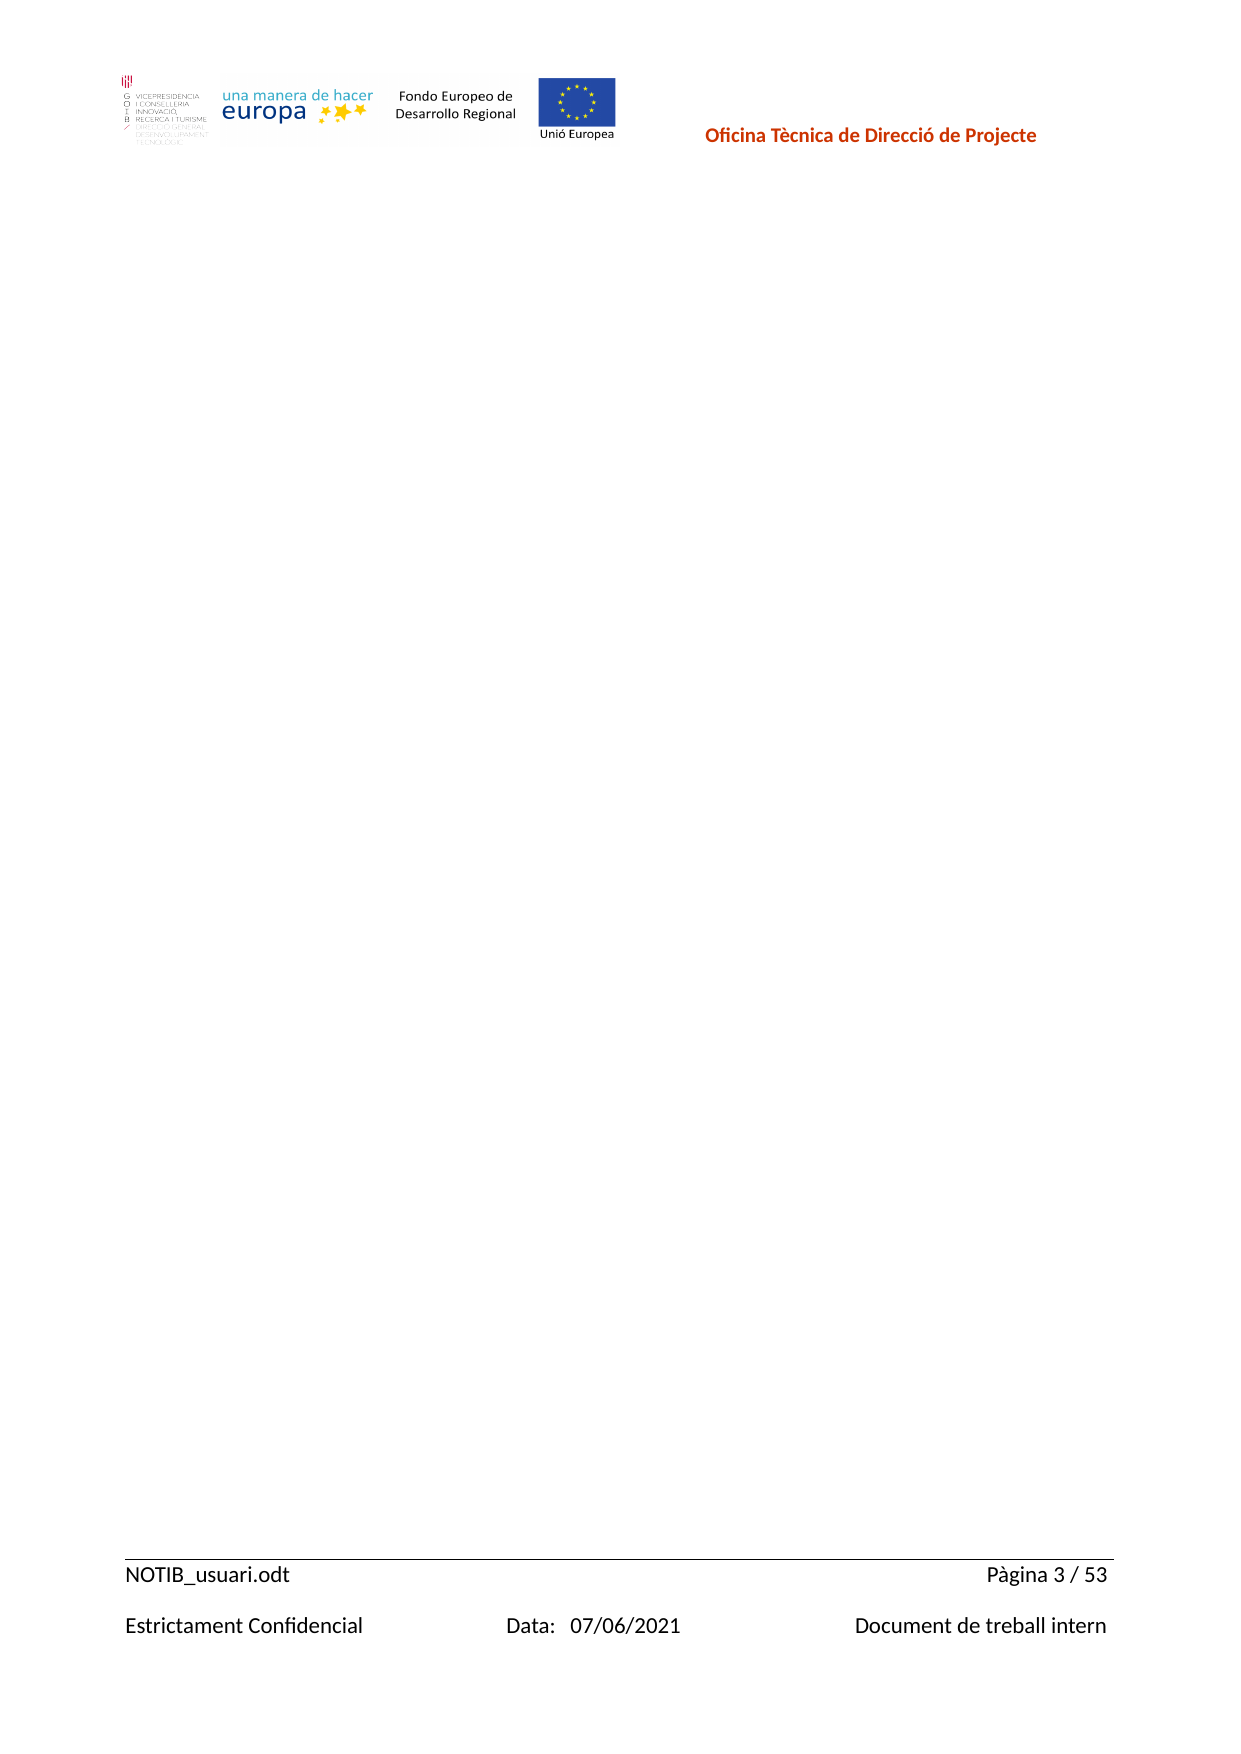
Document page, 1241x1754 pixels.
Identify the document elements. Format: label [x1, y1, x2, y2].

picture [118, 73, 213, 147]
picture [219, 73, 621, 147]
